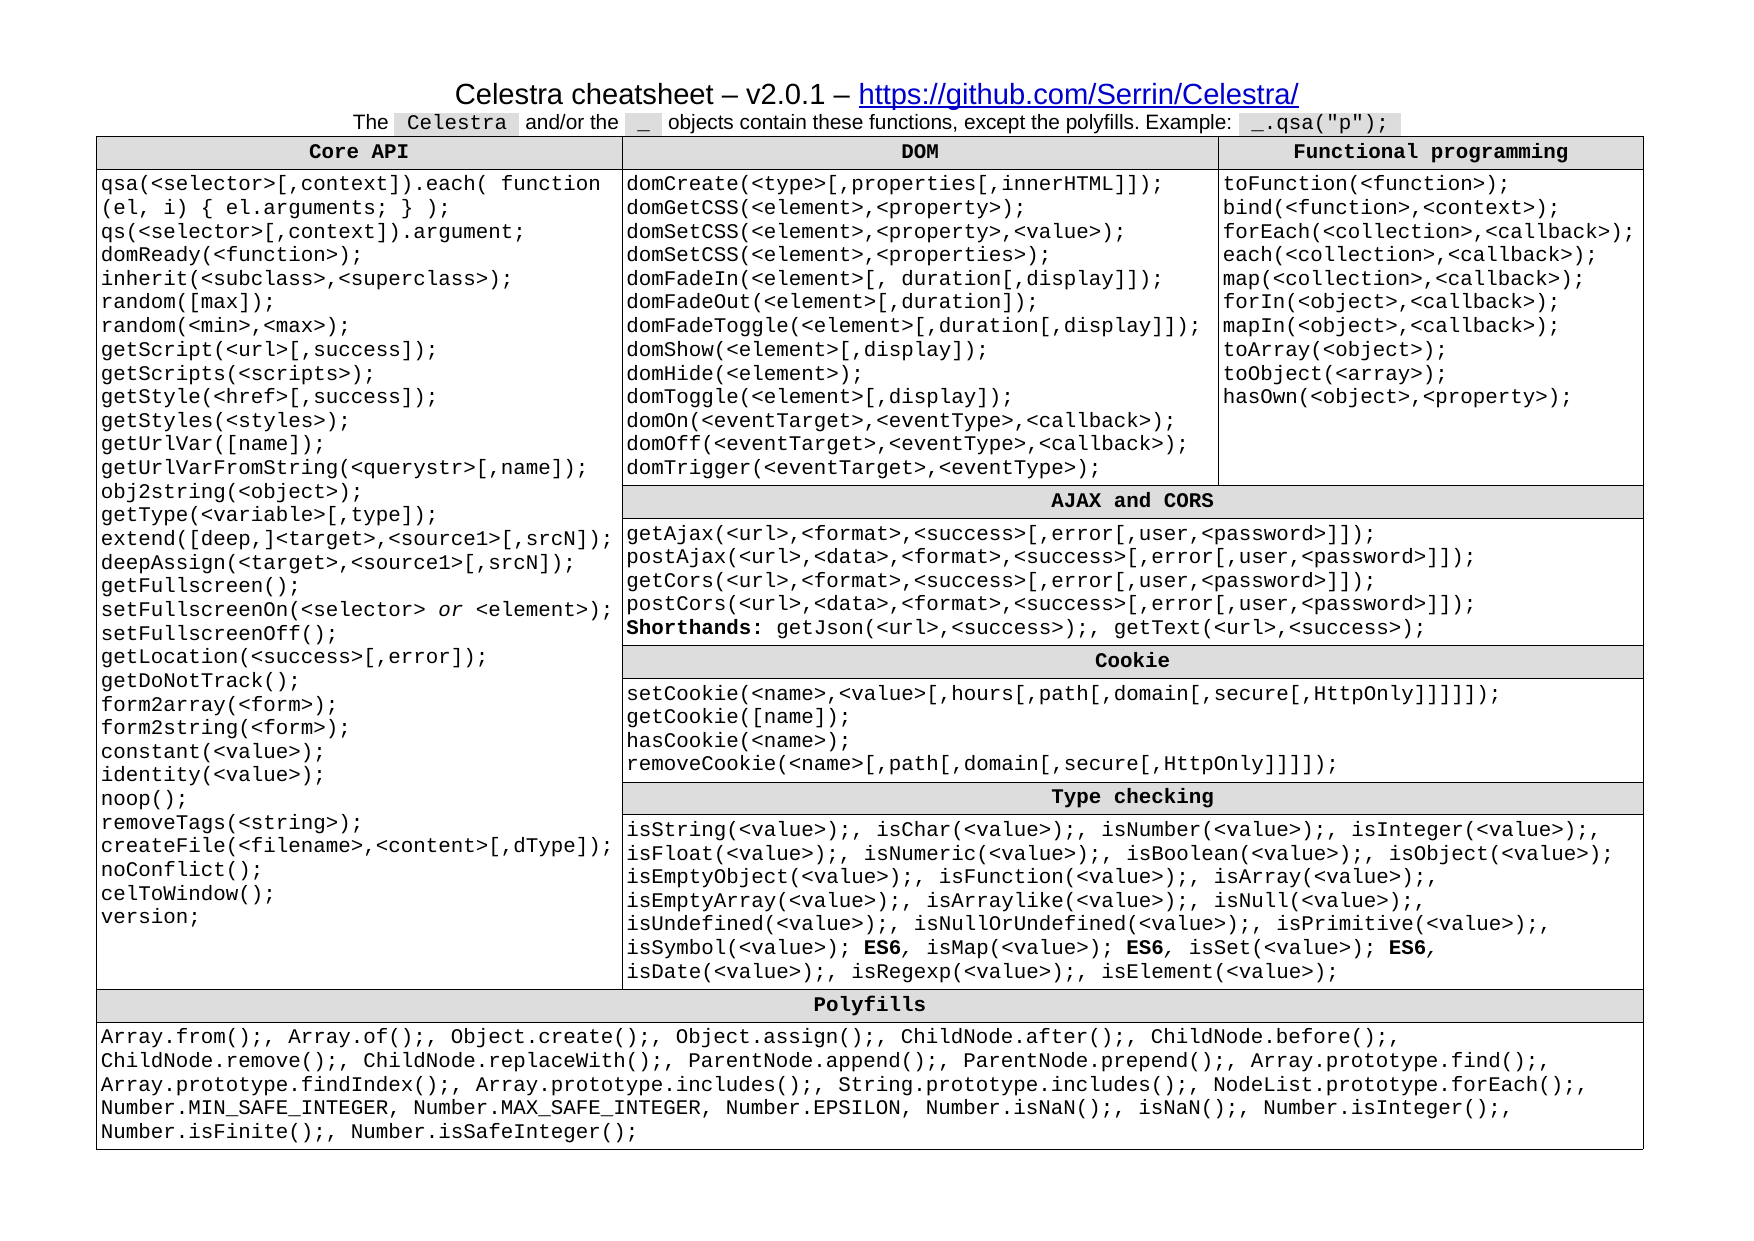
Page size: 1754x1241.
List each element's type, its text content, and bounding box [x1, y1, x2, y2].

text Celestra cheatsheet – v2.0.1 – https://github.com/Serrin/Celestra/ [96, 77, 1657, 110]
table_header Polyfills [97, 990, 1643, 1022]
table_cell toFunction(<function>); bind(<function>,<context>); forEach(<collection>,<callback>); each(<collection>,<callback>); map(<collection>,<callback>); forIn(<object>,<callback>); mapIn(<object>,<callback>); toArray(<object>); toObject(<array>); hasOwn(<object>,<property>); [1219, 170, 1643, 485]
table_cell setCookie(<name>,<value>[,hours[,path[,domain[,secure[,HttpOnly]]]]]); getCookie([name]); hasCookie(<name>); removeCookie(<name>[,path[,domain[,secure[,HttpOnly]]]]); [623, 679, 1643, 782]
table_header Core API [97, 137, 622, 169]
table_cell getAjax(<url>,<format>,<success>[,error[,user,<password>]]); postAjax(<url>,<data>,<format>,<success>[,error[,user,<password>]]); getCors(<url>,<format>,<success>[,error[,user,<password>]]); postCors(<url>,<data>,<format>,<success>[,error[,user,<password>]]); Shorthands: getJson(<url>,<success>);, getText(<url>,<success>); [623, 519, 1643, 645]
table_cell Type checking [623, 783, 1643, 814]
table_cell domCreate(<type>[,properties[,innerHTML]]); domGetCSS(<element>,<property>); domSetCSS(<element>,<property>,<value>); domSetCSS(<element>,<properties>); domFadeIn(<element>[, duration[,display]]); domFadeOut(<element>[,duration]); domFadeToggle(<element>[,duration[,display]]); domShow(<element>[,display]); domHide(<element>); domToggle(<element>[,display]); domOn(<eventTarget>,<eventType>,<callback>); domOff(<eventTarget>,<eventType>,<callback>); domTrigger(<eventTarget>,<eventType>); [623, 170, 1218, 485]
table_cell isString(<value>);, isChar(<value>);, isNumber(<value>);, isInteger(<value>);, isFloat(<value>);, isNumeric(<value>);, isBoolean(<value>);, isObject(<value>); isEmptyObject(<value>);, isFunction(<value>);, isArray(<value>);, isEmptyArray(<value>);, isArraylike(<value>);, isNull(<value>);, isUndefined(<value>);, isNullOrUndefined(<value>);, isPrimitive(<value>);, isSymbol(<value>); ES6, isMap(<value>); ES6, isSet(<value>); ES6, isDate(<value>);, isRegexp(<value>);, isElement(<value>); [623, 815, 1643, 989]
table_cell Array.from();, Array.of();, Object.create();, Object.assign();, ChildNode.after();, ChildNode.before();, ChildNode.remove();, ChildNode.replaceWith();, ParentNode.append();, ParentNode.prepend();, Array.prototype.find();, Array.prototype.findIndex();, Array.prototype.includes();, String.prototype.includes();, NodeList.prototype.forEach();, Number.MIN_SAFE_INTEGER, Number.MAX_SAFE_INTEGER, Number.EPSILON, Number.isNaN();, isNaN();, Number.isInteger();, Number.isFinite();, Number.isSafeInteger(); [97, 1023, 1643, 1149]
table_header Functional programming [1219, 137, 1643, 169]
text The Celestra and/or the _ objects contain these functions, except the polyfills. Example: _.qsa("p"); [96, 110, 1657, 136]
table_header DOM [623, 137, 1218, 169]
table_cell qsa(<selector>[,context]).each( function (el, i) { el.arguments; } ); qs(<selector>[,context]).argument; domReady(<function>); inherit(<subclass>,<superclass>); random([max]); random(<min>,<max>); getScript(<url>[,success]); getScripts(<scripts>); getStyle(<href>[,success]); getStyles(<styles>); getUrlVar([name]); getUrlVarFromString(<querystr>[,name]); obj2string(<object>); getType(<variable>[,type]); extend([deep,]<target>,<source1>[,srcN]); deepAssign(<target>,<source1>[,srcN]); getFullscreen(); setFullscreenOn(<selector> or <element>); setFullscreenOff(); getLocation(<success>[,error]); getDoNotTrack(); form2array(<form>); form2string(<form>); constant(<value>); identity(<value>); noop(); removeTags(<string>); createFile(<filename>,<content>[,dType]); noConflict(); celToWindow(); version; [97, 170, 622, 989]
table_cell AJAX and CORS [623, 486, 1643, 518]
table_cell Cookie [623, 646, 1643, 678]
